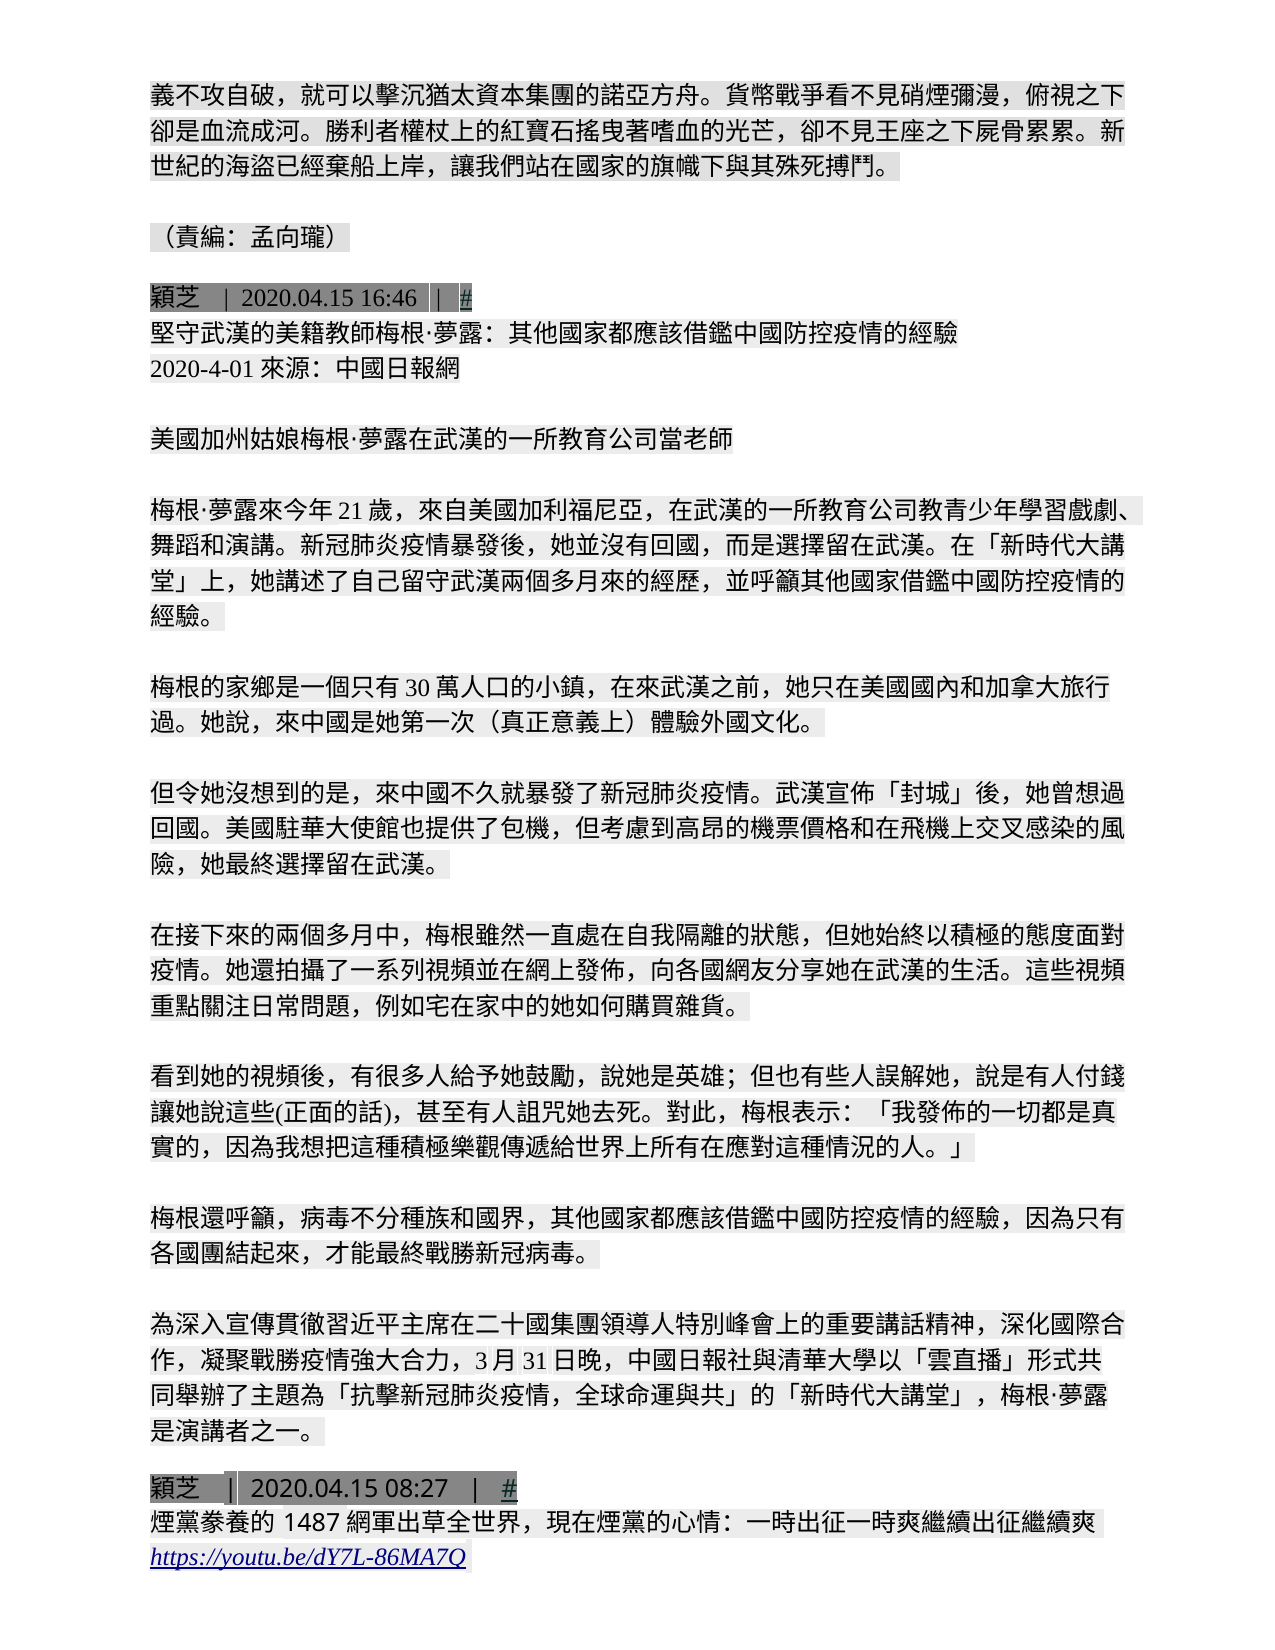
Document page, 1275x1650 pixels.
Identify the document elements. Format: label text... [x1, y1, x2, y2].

text 煙黨豢養的 1487 網軍出草全世界，現在煙黨的心情：一時出征一時爽繼續出征繼續爽 https://youtu.be/dY7L-86MA7Q [150, 1505, 1125, 1573]
text 穎芝 | 2020.04.15 16:46 | # [150, 277, 1125, 312]
text 堅守武漢的美籍教師梅根‧夢露：其他國家都應該借鑑中國防控疫情的經驗 2020-4-01 來源：中國日報網 美國加州姑娘梅根‧夢露在武漢的一所教育公司當老師 梅根‧夢露來今年21歲，來自美國加利福尼亞，在武漢的一所教育公司教青少年學習戲劇、舞蹈和演講。新冠肺炎疫情暴發後，她並沒有回國，而是選擇留在武漢。在「新時代大講堂」上，她講述了自己留守武漢兩個多月來的經歷，並呼籲其他國家借鑑中國防控疫情的經驗。 梅根的家鄉是一個只有30萬人口的小鎮，在來武漢之前，她只在美國國內和加拿大旅行過。她說，來中國是她第一次（真正意義上）體驗外國文化。 但令她沒想到的是，來中國不久就暴發了新冠肺炎疫情。武漢宣佈「封城」後，她曾想過回國。美國駐華大使館也提供了包機，但考慮到高昂的機票價格和在飛機上交叉感染的風險，她最終選擇留在武漢。 在接下來的兩個多月中，梅根雖然一直處在自我隔離的狀態，但她始終以積極的態度面對疫情。她還拍攝了一系列視頻並在網上發佈，向各國網友分享她在武漢的生活。這些視頻重點關注日常問題，例如宅在家中的她如何購買雜貨。 看到她的視頻後，有很多人給予她鼓勵，說她是英雄；但也有些人誤解她，說是有人付錢讓她說這些(正面的話)，甚至有人詛咒她去死。對此，梅根表示：「我發佈的一切都是真實的，因為我想把這種積極樂觀傳遞給世界上所有在應對這種情況的人。」 梅根還呼籲，病毒不分種族和國界，其他國家都應該借鑑中國防控疫情的經驗，因為只有各國團結起來，才能最終戰勝新冠病毒。 為深入宣傳貫徹習近平主席在二十國集團領導人特別峰會上的重要講話精神，深化國際合作，凝聚戰勝疫情強大合力，3月31日晚，中國日報社與清華大學以「雲直播」形式共同舉辦了主題為「抗擊新冠肺炎疫情，全球命運與共」的「新時代大講堂」，梅根‧夢露是演講者之一。 [150, 312, 1125, 1446]
text 穎芝 | 2020.04.15 08:27 | # [150, 1471, 1125, 1505]
